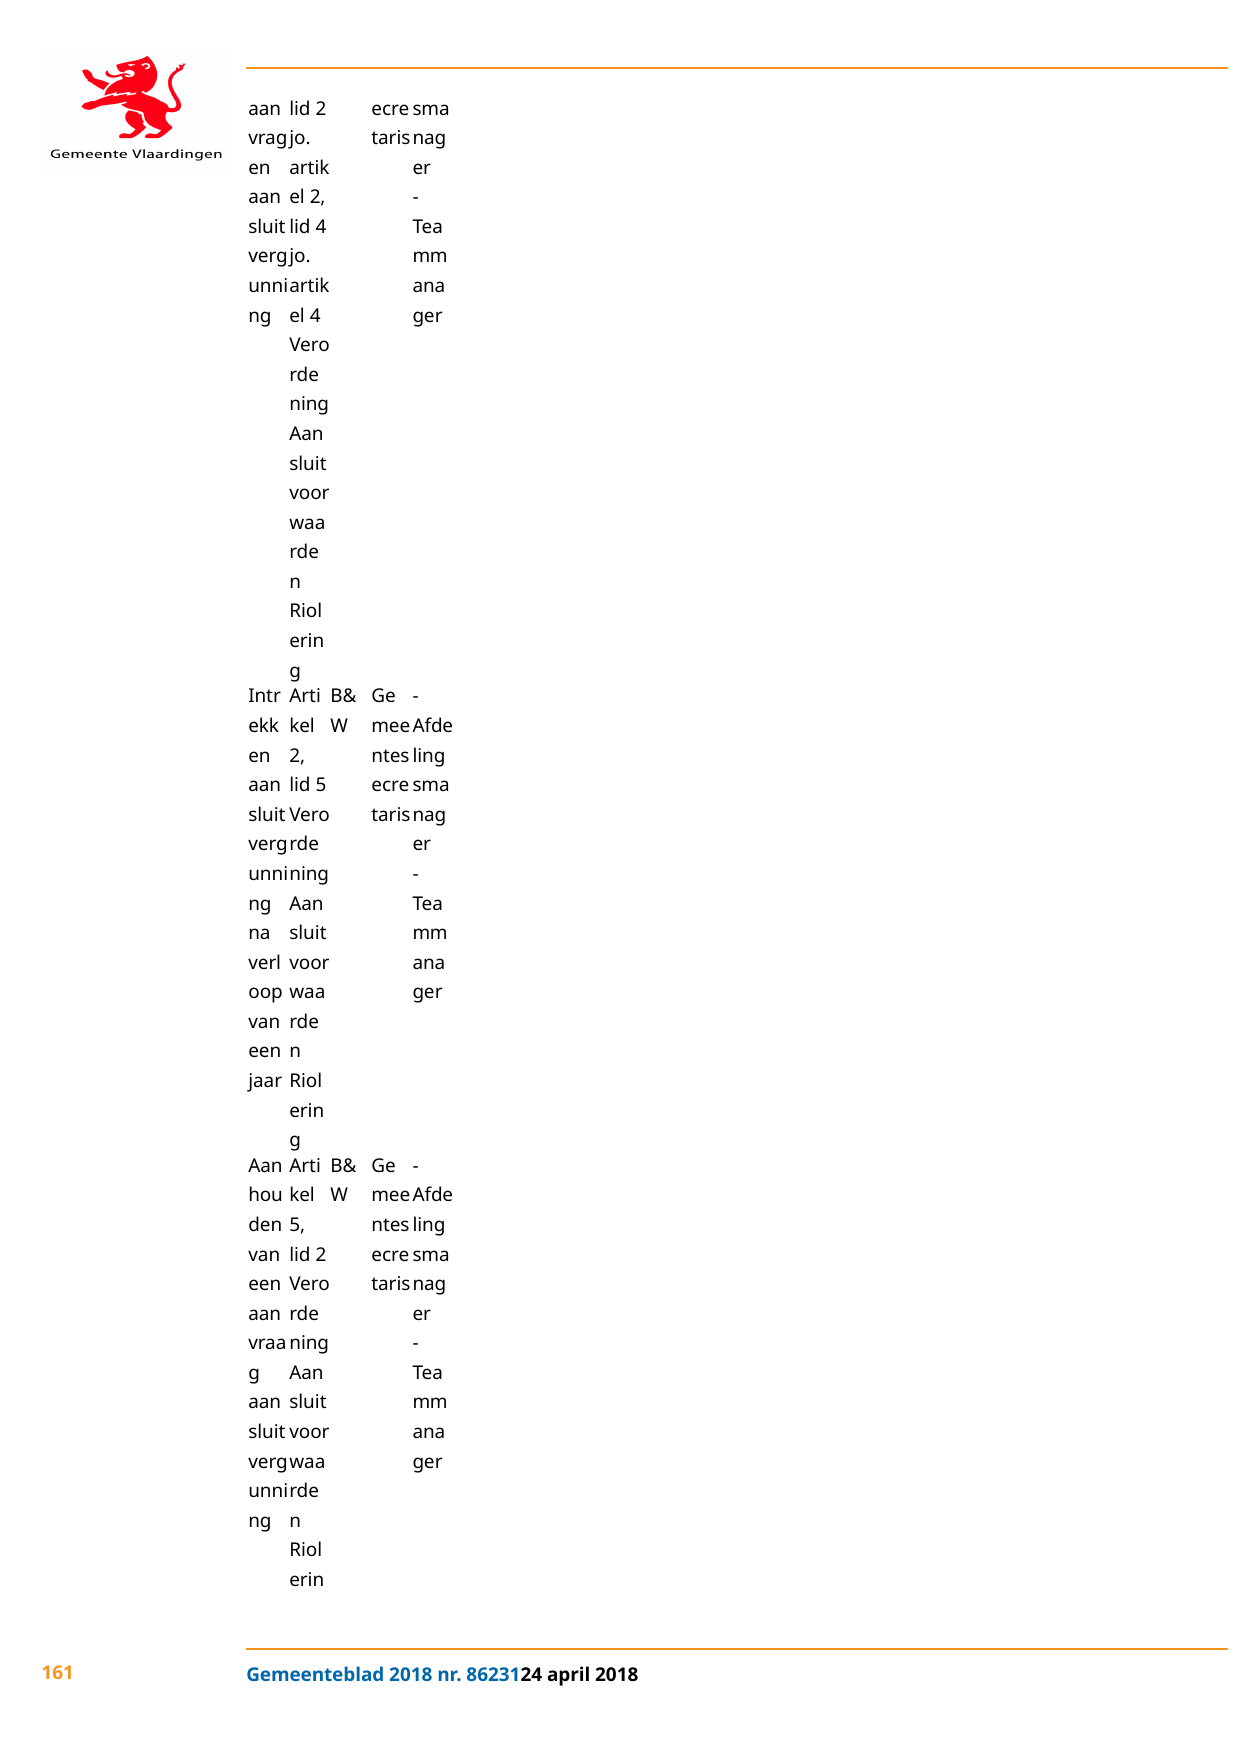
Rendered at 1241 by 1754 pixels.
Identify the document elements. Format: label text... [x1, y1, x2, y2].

table_cell ecretaris [371, 95, 412, 683]
table_cell Gemeentesecretaris [371, 1152, 412, 1592]
table_cell aanvragen aansluitvergunning [248, 95, 289, 683]
table_cell - Afdelingsmanager - Teammanager [412, 1152, 453, 1592]
table_cell [453, 683, 494, 1152]
table_cell [453, 1152, 494, 1592]
table_cell Aanhouden van een aanvraag aansluitvergunning [248, 1152, 289, 1592]
table_cell Intrekken aansluitvergunning na verloop van een jaar [248, 683, 289, 1152]
table_cell Artikel 5, lid 2 Verordening Aansluitvoorwaarden Riolerin [289, 1152, 330, 1592]
table_cell smanager - Teammanager [412, 95, 453, 683]
table_cell lid 2 jo. artikel 2, lid 4 jo. artikel 4 Verordening Aansluitvoorwaarden Riolering [289, 95, 330, 683]
table_cell B&W [330, 683, 371, 1152]
table_cell Gemeentesecretaris [371, 683, 412, 1152]
table_cell B&W [330, 1152, 371, 1592]
picture [41, 47, 231, 172]
table_cell [330, 95, 371, 683]
table_cell - Afdelingsmanager - Teammanager [412, 683, 453, 1152]
table_cell Artikel 2, lid 5 Verordening Aansluitvoorwaarden Riolering [289, 683, 330, 1152]
table_cell [453, 95, 494, 683]
